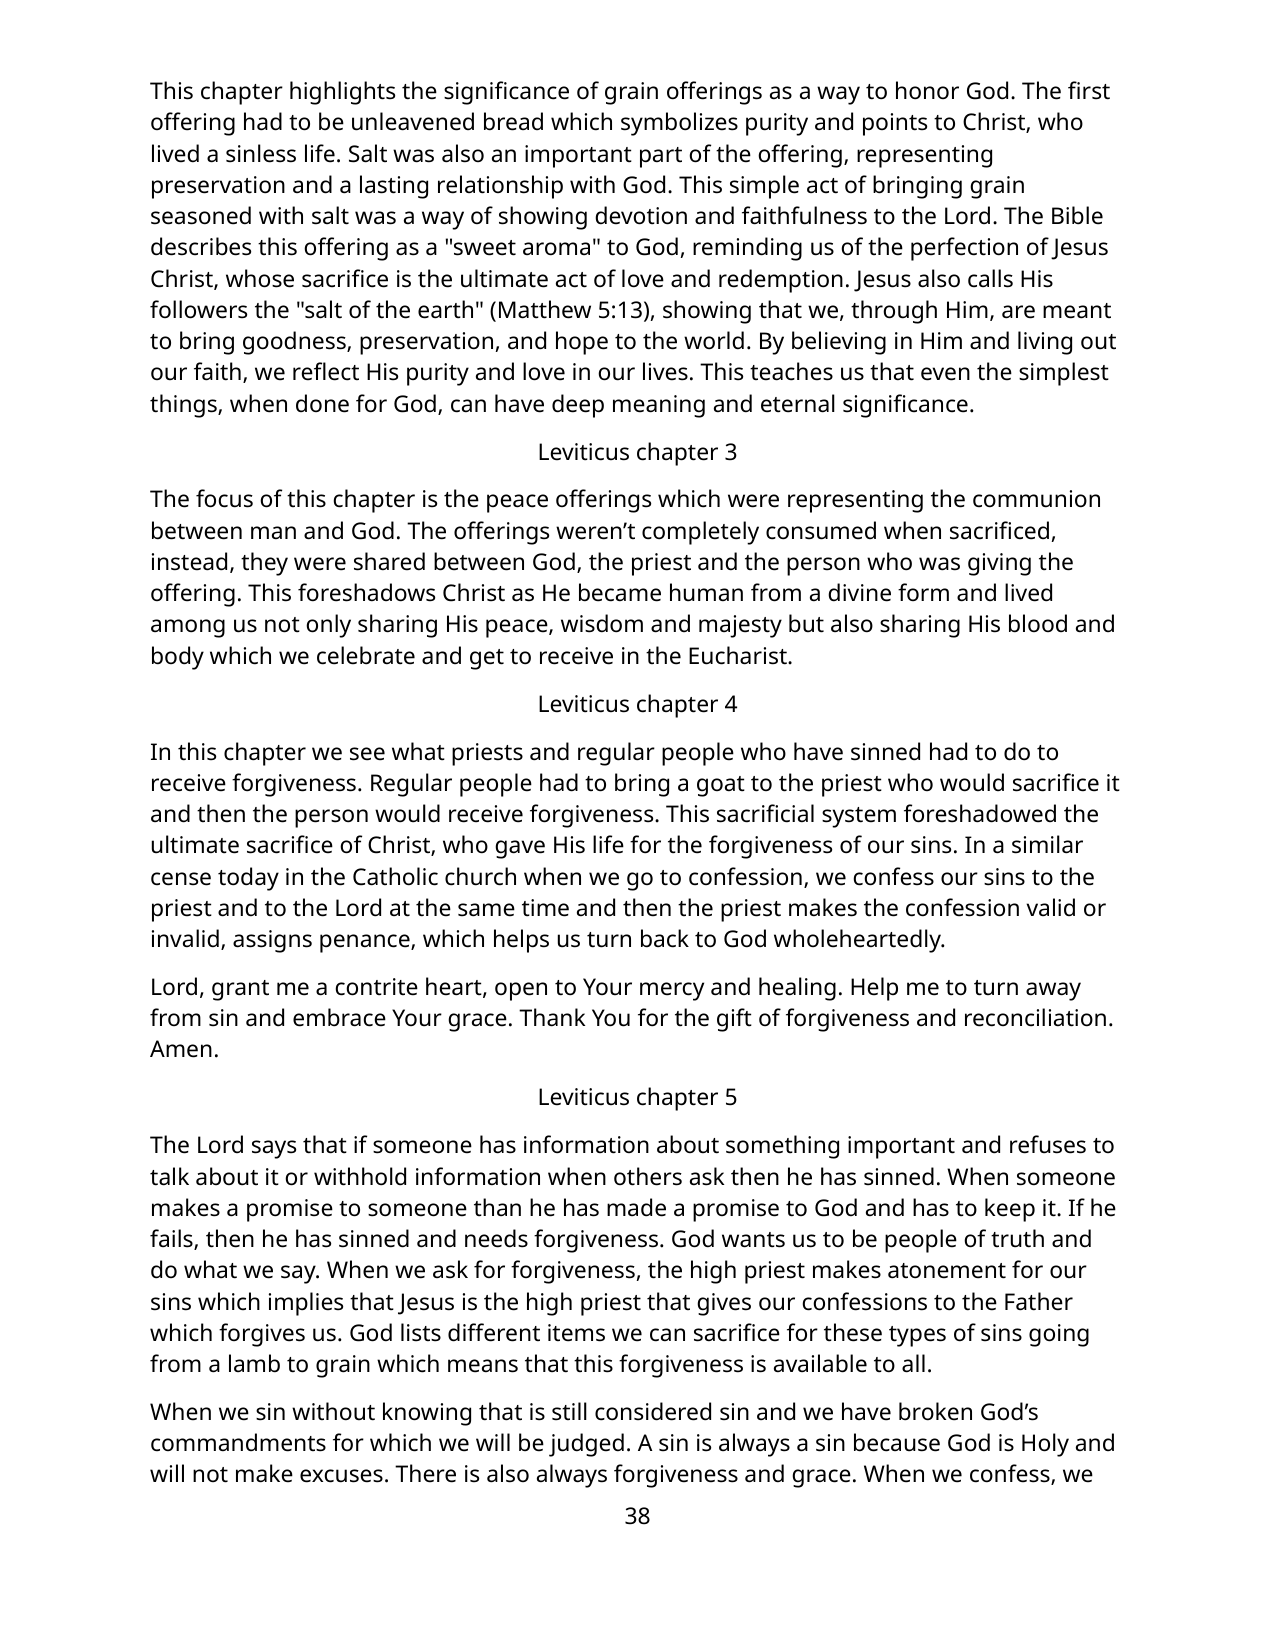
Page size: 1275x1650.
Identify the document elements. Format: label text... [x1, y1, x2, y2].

text When we sin without knowing that is still considered sin and we have broken God’s commandments for which we will be judged. A sin is always a sin because God is Holy and will not make excuses. There is also always forgiveness and grace. When we confess, we [150, 1396, 1125, 1489]
text This chapter highlights the significance of grain offerings as a way to honor God. The first offering had to be unleavened bread which symbolizes purity and points to Christ, who lived a sinless life. Salt was also an important part of the offering, representing preservation and a lasting relationship with God. This simple act of bringing grain seasoned with salt was a way of showing devotion and faithfulness to the Lord. The Bible describes this offering as a "sweet aroma" to God, reminding us of the perfection of Jesus Christ, whose sacrifice is the ultimate act of love and redemption. Jesus also calls His followers the "salt of the earth" (Matthew 5:13), showing that we, through Him, are meant to bring goodness, preservation, and hope to the world. By believing in Him and living out our faith, we reflect His purity and love in our lives. This teaches us that even the simplest things, when done for God, can have deep meaning and eternal significance. [150, 75, 1125, 419]
text Leviticus chapter 4 [150, 687, 1125, 719]
text Lord, grant me a contrite heart, open to Your mercy and healing. Help me to turn away from sin and embrace Your grace. Thank You for the gift of forgiveness and reconciliation. Amen. [150, 971, 1125, 1064]
text Leviticus chapter 5 [150, 1081, 1125, 1112]
text Leviticus chapter 3 [150, 435, 1125, 467]
text The focus of this chapter is the peace offerings which were representing the communion between man and God. The offerings weren’t completely consumed when sacrificed, instead, they were shared between God, the priest and the person who was giving the offering. This foreshadows Christ as He became human from a divine form and lived among us not only sharing His peace, wisdom and majesty but also sharing His blood and body which we celebrate and get to receive in the Eucharist. [150, 483, 1125, 671]
text The Lord says that if someone has information about something important and refuses to talk about it or withhold information when others ask then he has sinned. When someone makes a promise to someone than he has made a promise to God and has to keep it. If he fails, then he has sinned and needs forgiveness. God wants us to be people of truth and do what we say. When we ask for forgiveness, the high priest makes atonement for our sins which implies that Jesus is the high priest that gives our confessions to the Father which forgives us. God lists different items we can sacrifice for these types of sins going from a lamb to grain which means that this forgiveness is available to all. [150, 1129, 1125, 1379]
text In this chapter we see what priests and regular people who have sinned had to do to receive forgiveness. Regular people had to bring a goat to the priest who would sacrifice it and then the person would receive forgiveness. This sacrificial system foreshadowed the ultimate sacrifice of Christ, who gave His life for the forgiveness of our sins. In a similar cense today in the Catholic church when we go to confession, we confess our sins to the priest and to the Lord at the same time and then the priest makes the confession valid or invalid, assigns penance, which helps us turn back to God wholeheartedly. [150, 735, 1125, 954]
